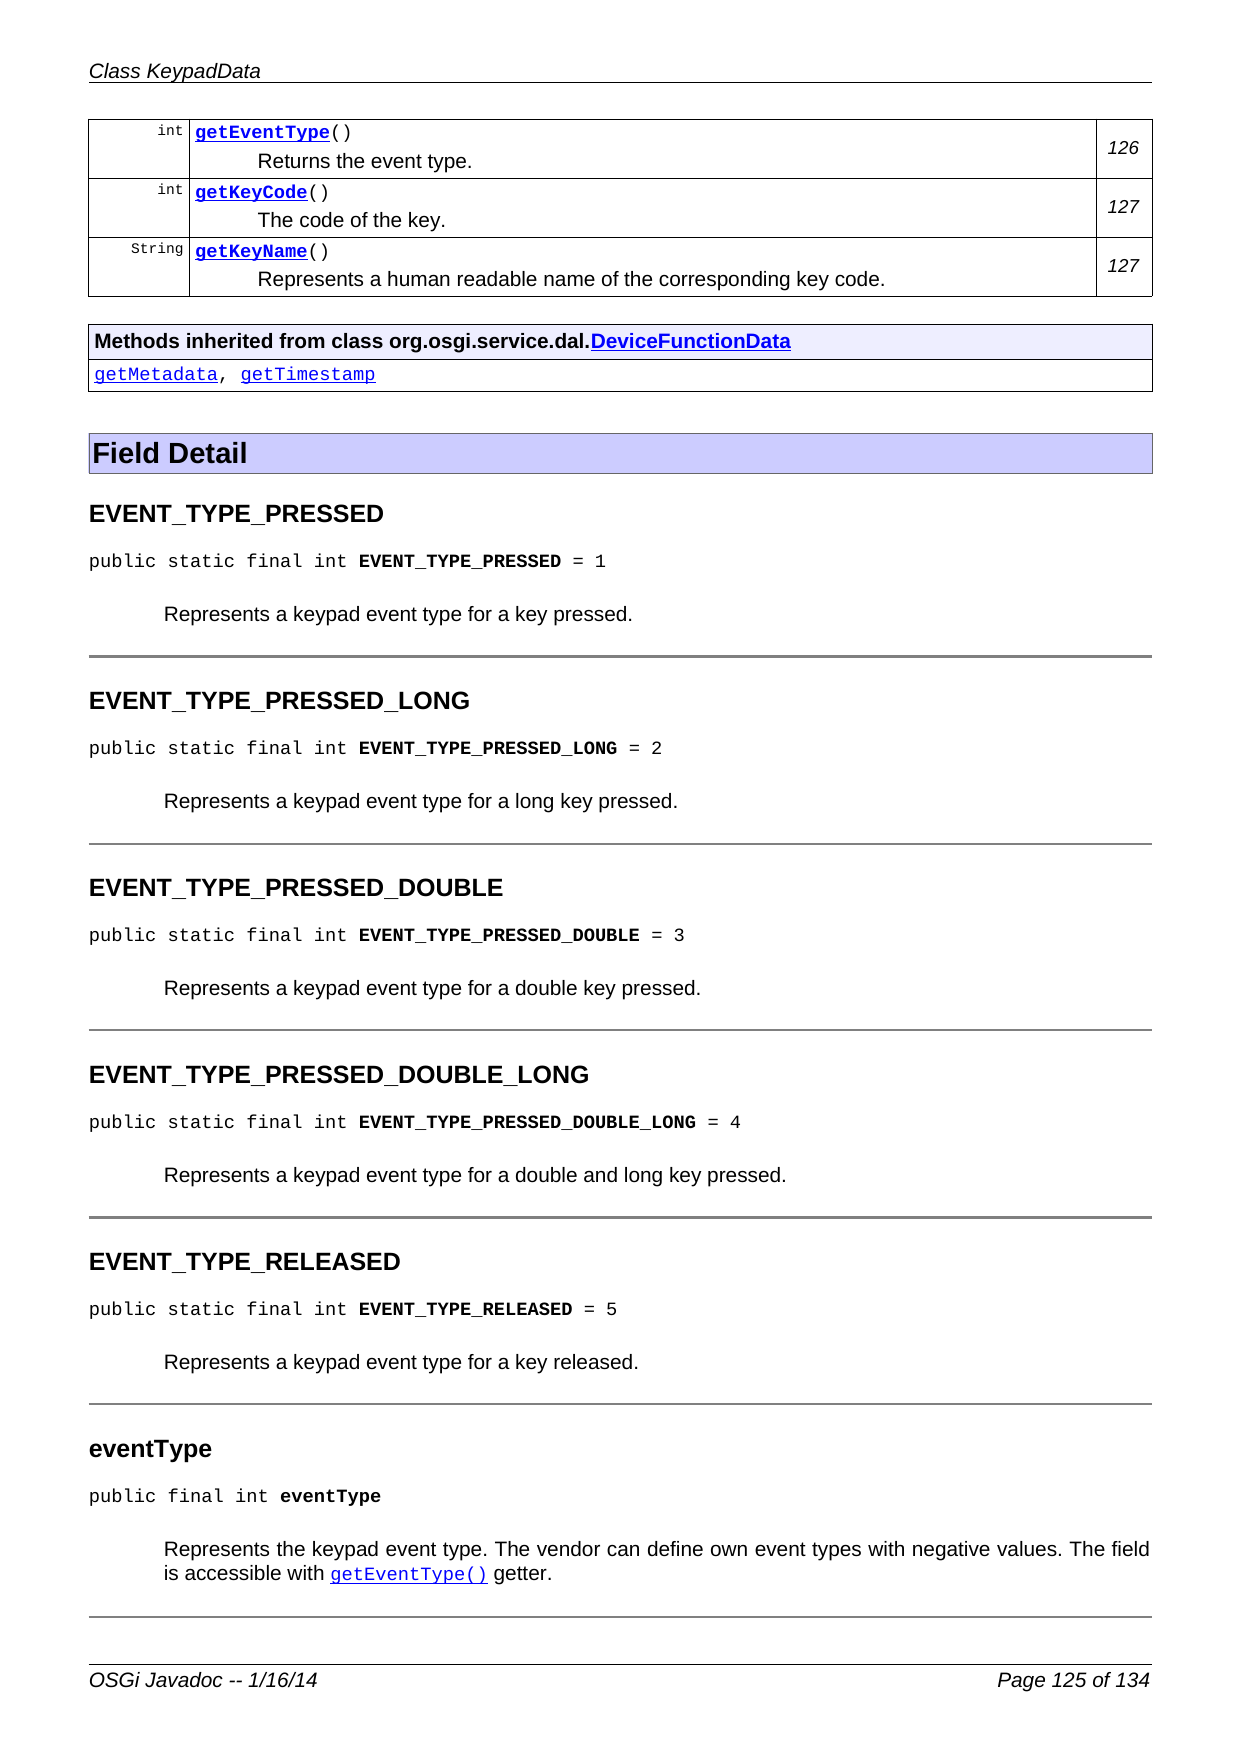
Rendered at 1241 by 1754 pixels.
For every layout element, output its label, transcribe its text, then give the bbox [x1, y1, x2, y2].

table_cell String [89, 238, 189, 296]
subtitle EVENT_TYPE_PRESSED_DOUBLE [88, 873, 1152, 902]
table_cell getKeyName() Represents a human readable name of the corresponding key code. [190, 238, 1096, 296]
table_cell getMetadata, getTimestamp [89, 360, 1152, 391]
text public static final int EVENT_TYPE_PRESSED_DOUBLE = 3 [88, 926, 1152, 947]
table_header Methods inherited from class org.osgi.service.dal.DeviceFunctionData [89, 325, 1152, 359]
subtitle EVENT_TYPE_PRESSED_LONG [88, 686, 1152, 715]
text public static final int EVENT_TYPE_PRESSED = 1 [88, 552, 1152, 573]
table_cell getEventType() Returns the event type. [190, 120, 1096, 177]
text Represents the keypad event type. The vendor can define own event types with negative values. The field is accessible with getEventType() getter. [163, 1537, 1152, 1586]
table_cell 127 [1097, 179, 1152, 237]
text Represents a keypad event type for a key released. [163, 1350, 1152, 1374]
table_cell 127 [1097, 238, 1152, 296]
table_cell int [89, 179, 189, 237]
text public static final int EVENT_TYPE_RELEASED = 5 [88, 1300, 1152, 1321]
text public static final int EVENT_TYPE_PRESSED_DOUBLE_LONG = 4 [88, 1113, 1152, 1134]
subtitle EVENT_TYPE_PRESSED_DOUBLE_LONG [88, 1060, 1152, 1089]
text Represents a keypad event type for a double and long key pressed. [163, 1163, 1152, 1187]
text public final int eventType [88, 1487, 1152, 1508]
subtitle eventType [88, 1434, 1152, 1463]
text Represents a keypad event type for a key pressed. [163, 602, 1152, 626]
text Represents a keypad event type for a double key pressed. [163, 976, 1152, 1000]
table_cell 126 [1097, 120, 1152, 177]
subtitle EVENT_TYPE_RELEASED [88, 1247, 1152, 1276]
subtitle Field Detail [90, 434, 1152, 473]
text Represents a keypad event type for a long key pressed. [163, 789, 1152, 813]
text public static final int EVENT_TYPE_PRESSED_LONG = 2 [88, 739, 1152, 760]
table_cell getKeyCode() The code of the key. [190, 179, 1096, 237]
table_cell int [89, 120, 189, 177]
subtitle EVENT_TYPE_PRESSED [88, 499, 1152, 528]
